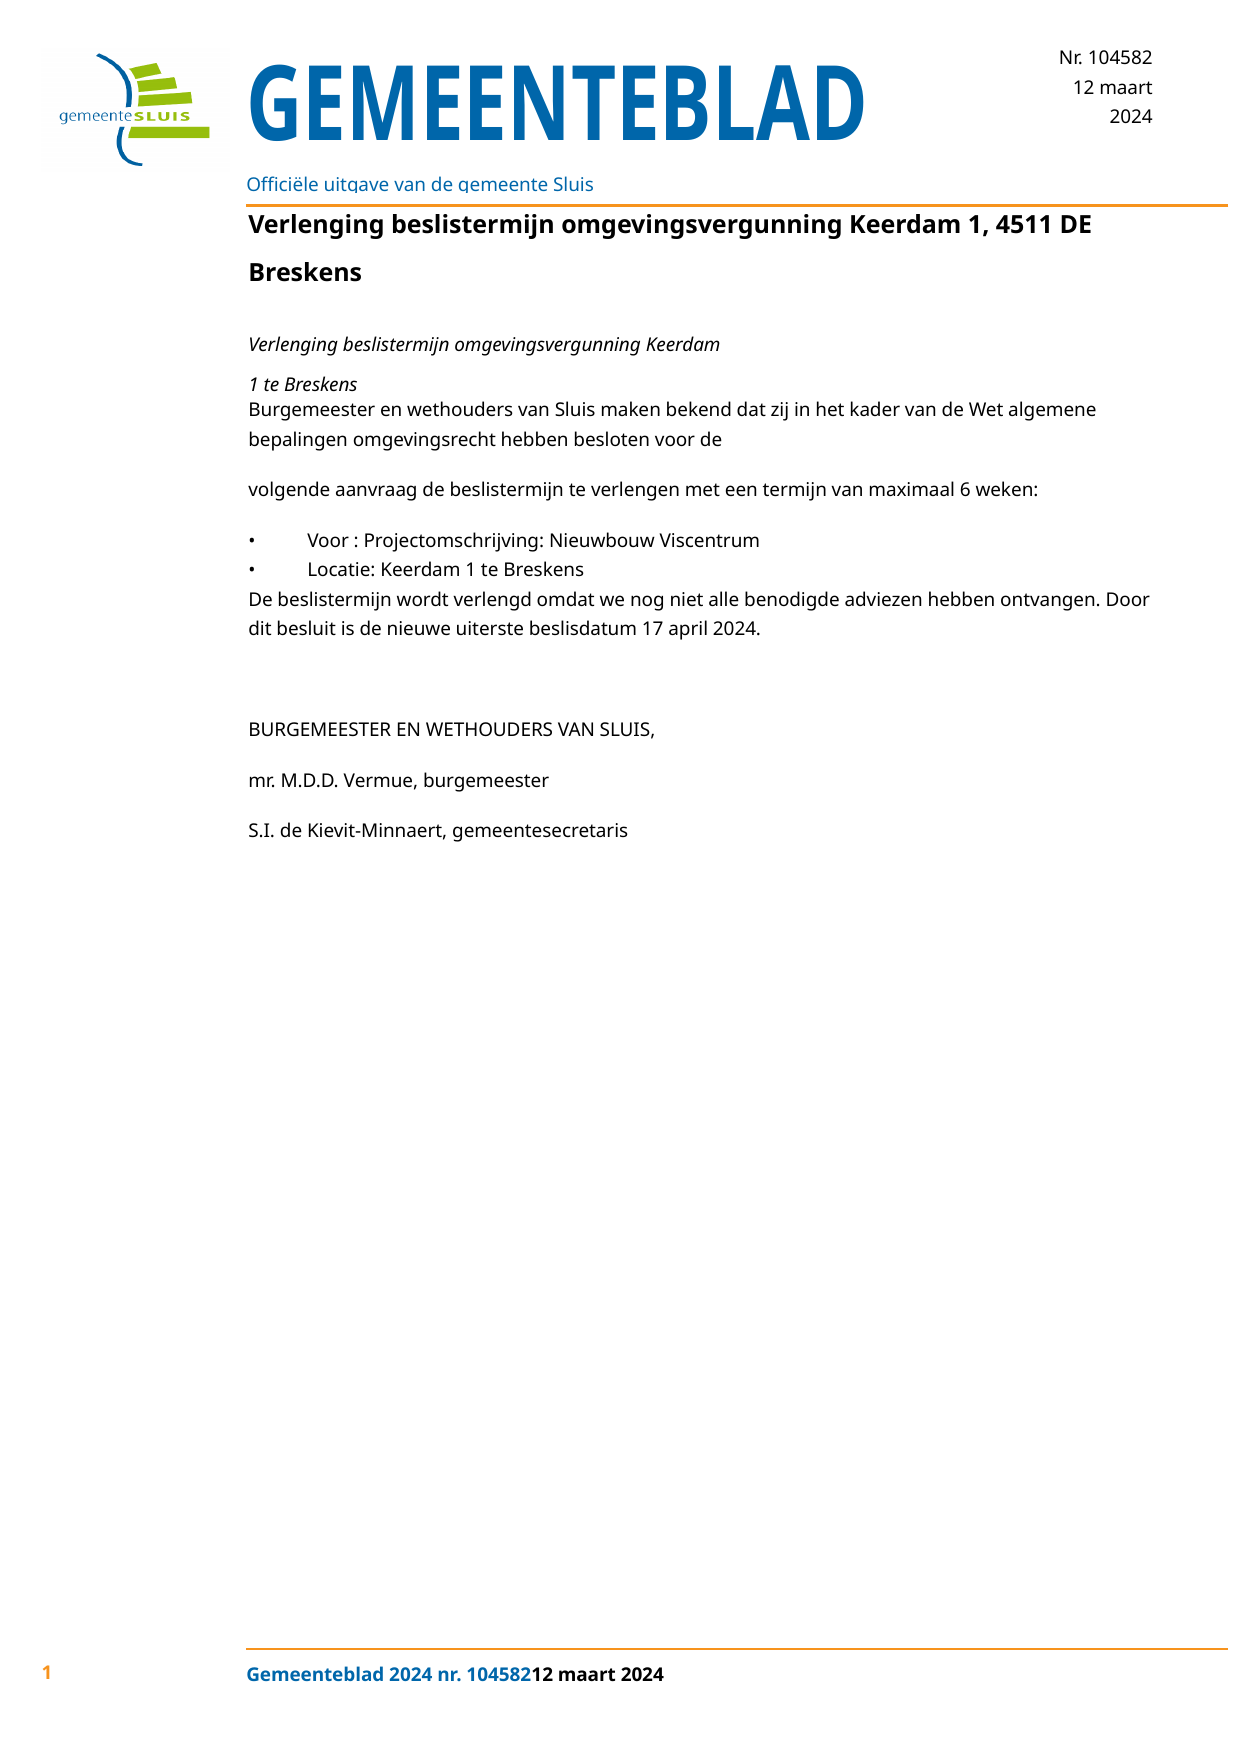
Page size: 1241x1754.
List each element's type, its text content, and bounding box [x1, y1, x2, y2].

list Locatie: Keerdam 1 te Breskens [248, 556, 1152, 582]
picture [41, 47, 231, 172]
text Verlenging beslistermijn omgevingsvergunning Keerdam 1, 4511 DE Breskens [248, 207, 1152, 288]
text De beslistermijn wordt verlengd omdat we nog niet alle benodigde adviezen hebben ontvangen. Door dit besluit is de nieuwe uiterste beslisdatum 17 april 2024. [248, 586, 1152, 641]
text BURGEMEESTER EN WETHOUDERS VAN SLUIS, [248, 716, 1152, 742]
list Voor : Projectomschrijving: Nieuwbouw Viscentrum [248, 527, 1152, 553]
text mr. M.D.D. Vermue, burgemeester [248, 767, 1152, 793]
text Burgemeester en wethouders van Sluis maken bekend dat zij in het kader van de Wet algemene bepalingen omgevingsrecht hebben besloten voor de [248, 396, 1152, 452]
text S.I. de Kievit-Minnaert, gemeentesecretaris [248, 817, 1152, 843]
text 1 te Breskens [248, 371, 1152, 396]
text volgende aanvraag de beslistermijn te verlengen met een termijn van maximaal 6 weken: [248, 476, 1152, 502]
text Verlenging beslistermijn omgevingsvergunning Keerdam [248, 331, 1152, 357]
